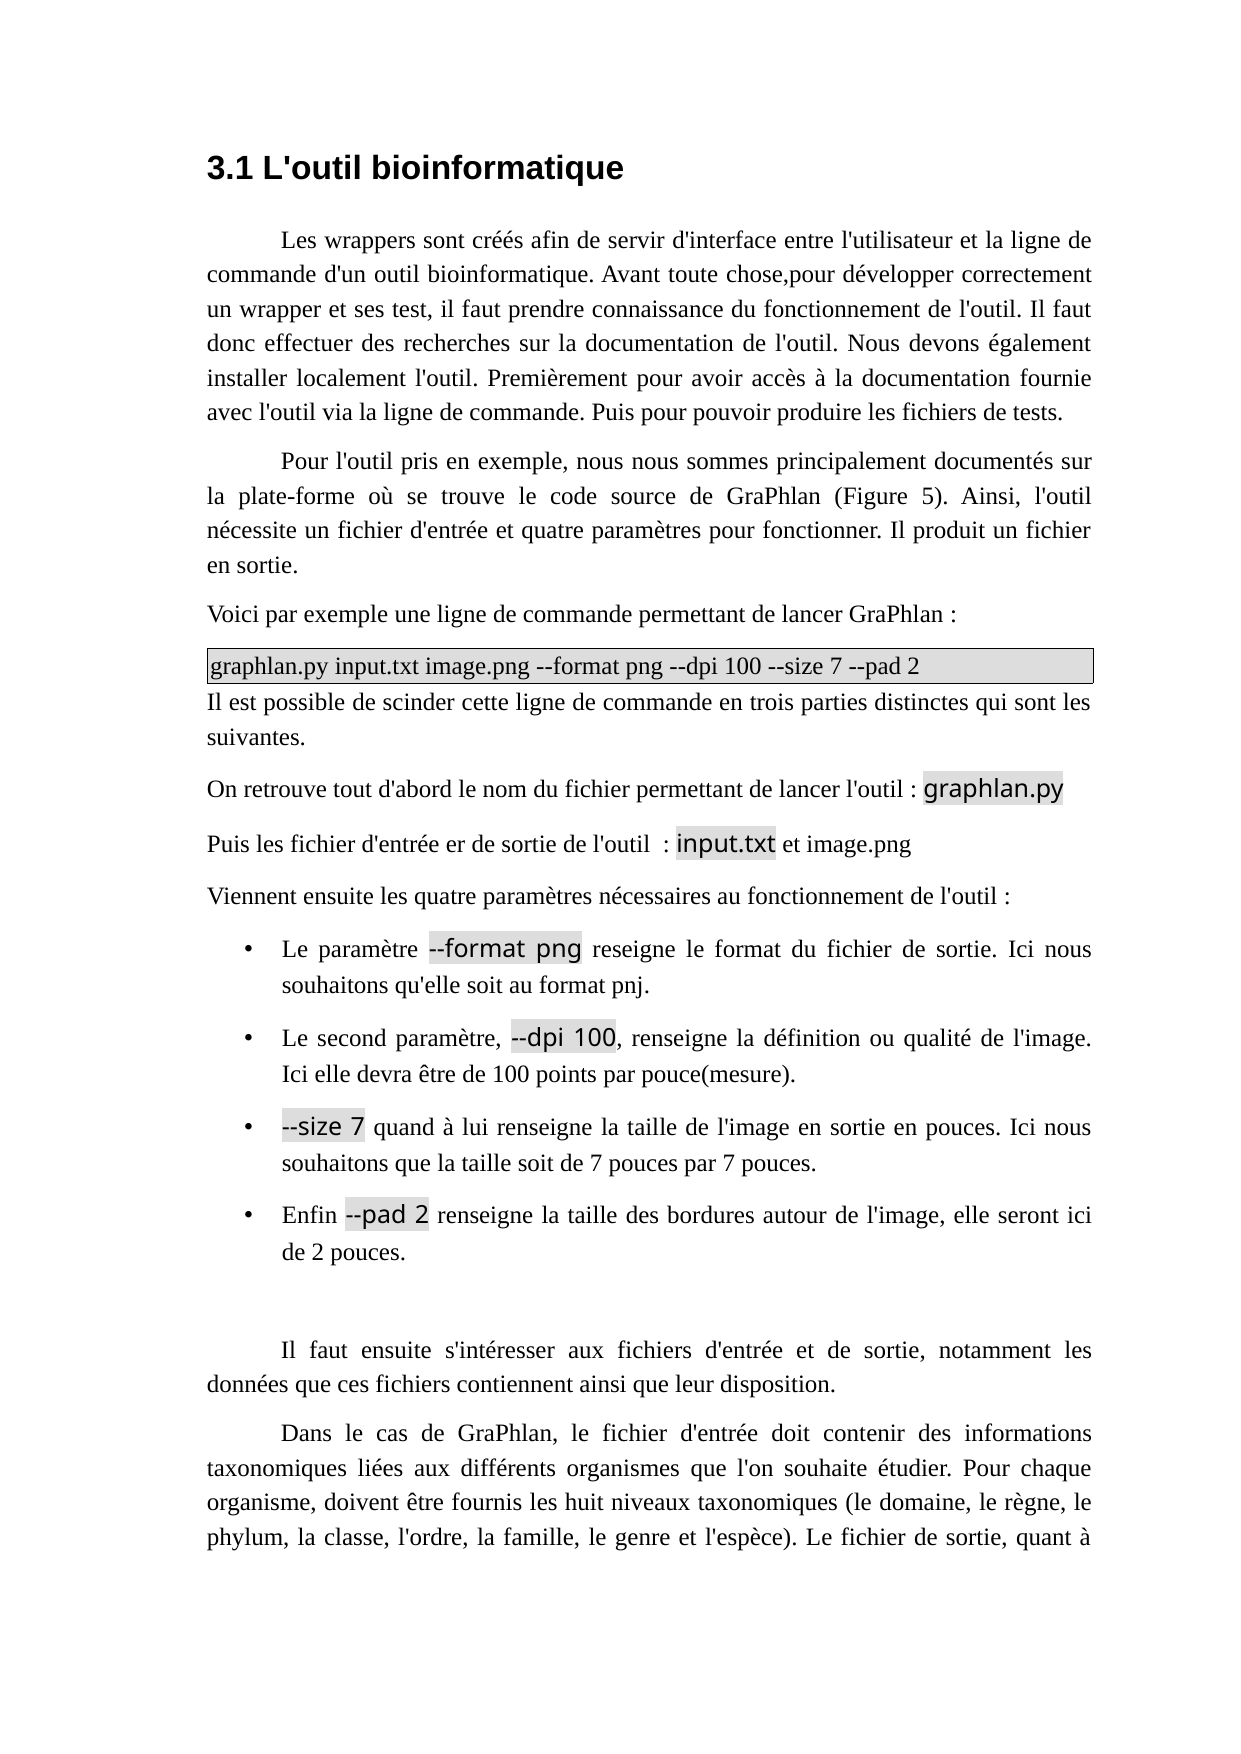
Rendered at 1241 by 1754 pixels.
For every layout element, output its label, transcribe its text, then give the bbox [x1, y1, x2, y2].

list Le second paramètre, --dpi 100, renseigne la définition ou qualité de l'image. Ici elle devra être de 100 points par pouce(mesure). [244, 1019, 1093, 1088]
text Voici par exemple une ligne de commande permettant de lancer GraPhlan : [207, 599, 1093, 628]
text On retrouve tout d'abord le nom du fichier permettant de lancer l'outil : graphlan.py [207, 771, 1093, 805]
list Enfin --pad 2 renseigne la taille des bordures autour de l'image, elle seront ici de 2 pouces. [244, 1197, 1093, 1266]
text Il est possible de scinder cette ligne de commande en trois parties distinctes qui sont les suivantes. [207, 687, 1093, 750]
text Dans le cas de GraPhlan, le fichier d'entrée doit contenir des informations taxonomiques liées aux différents organismes que l'on souhaite étudier. Pour chaque organisme, doivent être fournis les huit niveaux taxonomiques (le domaine, le règne, le phylum, la classe, l'ordre, la famille, le genre et l'espèce). Le fichier de sortie, quant à [207, 1418, 1093, 1551]
subtitle 3.1 L'outil bioinformatique [207, 148, 1093, 186]
list --size 7 quand à lui renseigne la taille de l'image en sortie en pouces. Ici nous souhaitons que la taille soit de 7 pouces par 7 pouces. [244, 1108, 1093, 1177]
text Pour l'outil pris en exemple, nous nous sommes principalement documentés sur la plate-forme où se trouve le code source de GraPhlan (Figure 5). Ainsi, l'outil nécessite un fichier d'entrée et quatre paramètres pour fonctionner. Il produit un fichier en sortie. [207, 446, 1093, 579]
list Le paramètre --format png reseigne le format du fichier de sortie. Ici nous souhaitons qu'elle soit au format pnj. [244, 931, 1093, 999]
text Les wrappers sont créés afin de servir d'interface entre l'utilisateur et la ligne de commande d'un outil bioinformatique. Avant toute chose,pour développer correctement un wrapper et ses test, il faut prendre connaissance du fonctionnement de l'outil. Il faut donc effectuer des recherches sur la documentation de l'outil. Nous devons également installer localement l'outil. Premièrement pour avoir accès à la documentation fournie avec l'outil via la ligne de commande. Puis pour pouvoir produire les fichiers de tests. [207, 225, 1093, 426]
text graphlan.py input.txt image.png --format png --dpi 100 --size 7 --pad 2 [208, 649, 1093, 683]
text Puis les fichier d'entrée er de sortie de l'outil : input.txt et image.png [207, 826, 1093, 860]
text Il faut ensuite s'intéresser aux fichiers d'entrée et de sortie, notamment les données que ces fichiers contiennent ainsi que leur disposition. [207, 1335, 1093, 1398]
text Viennent ensuite les quatre paramètres nécessaires au fonctionnement de l'outil : [207, 881, 1093, 910]
